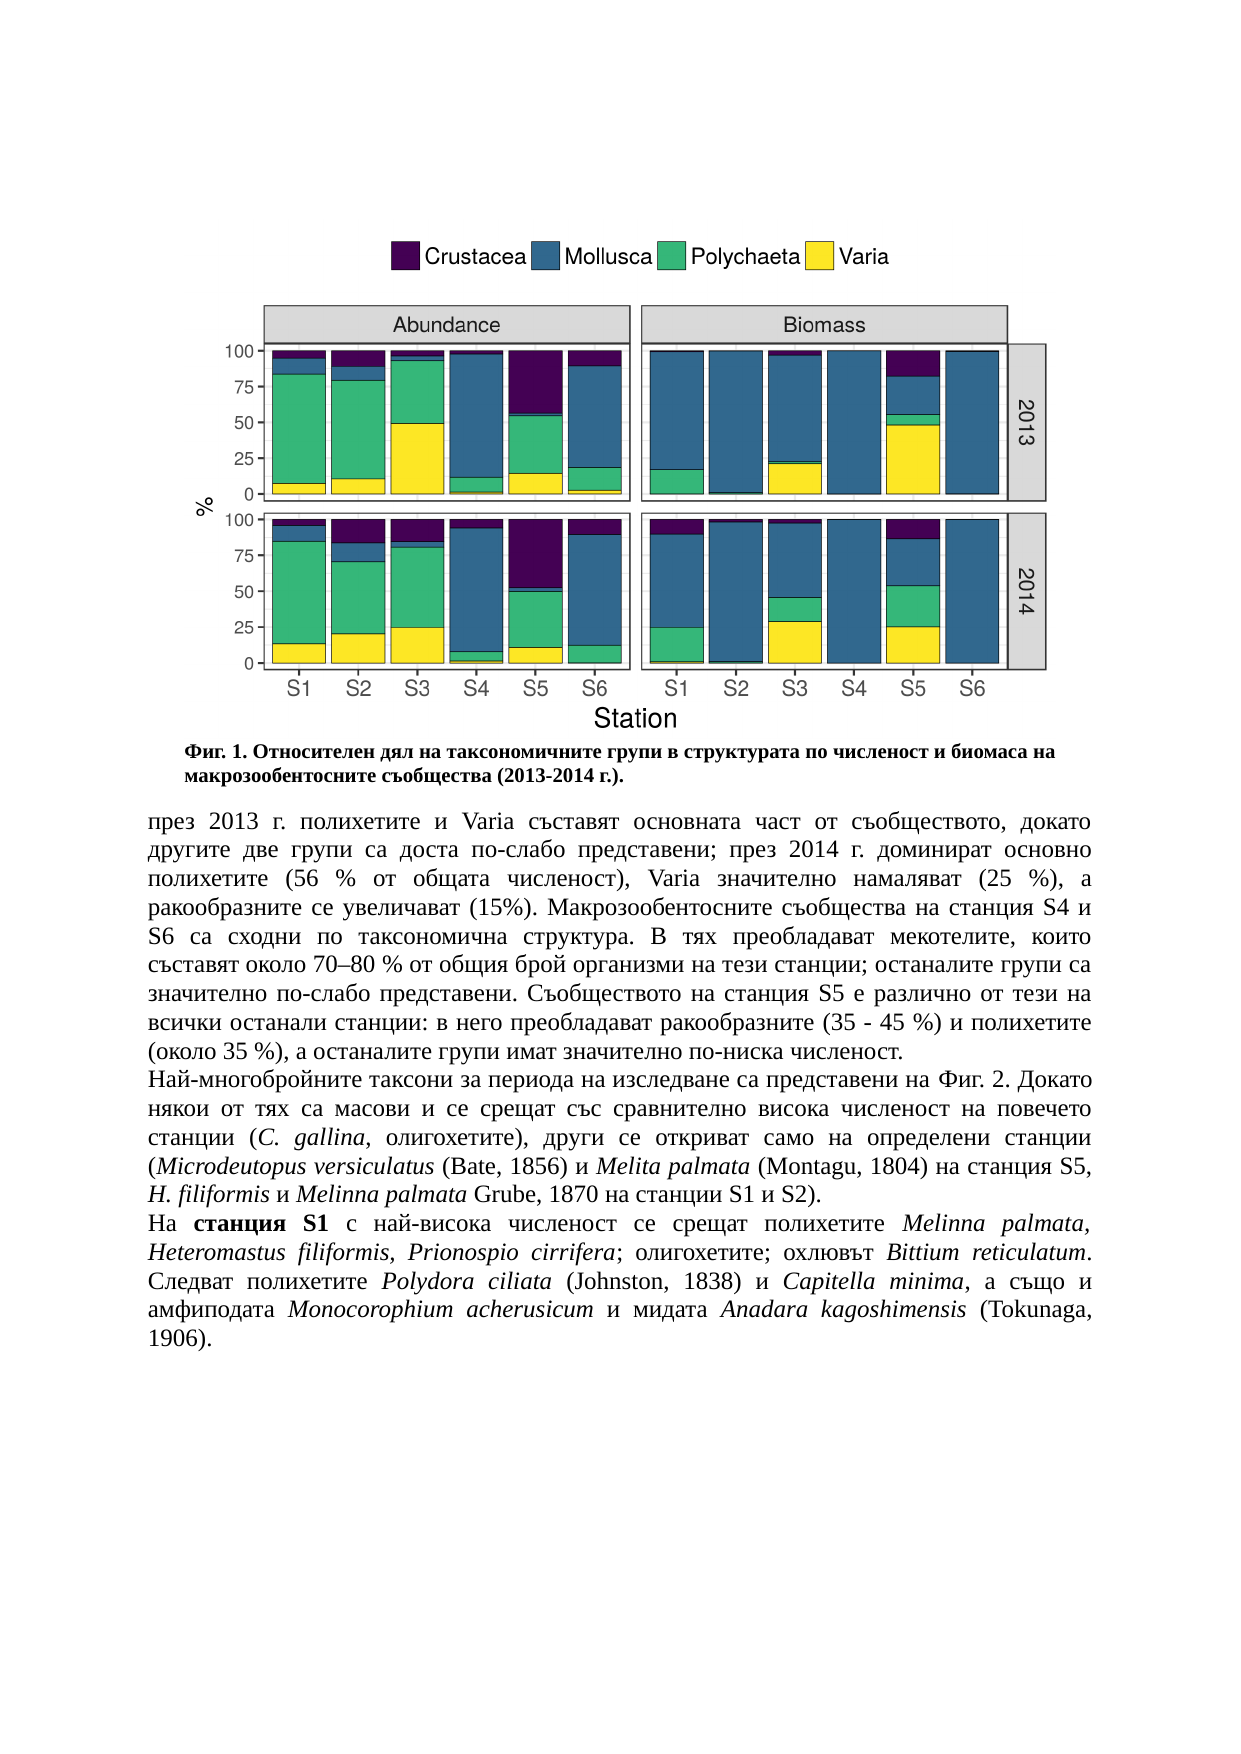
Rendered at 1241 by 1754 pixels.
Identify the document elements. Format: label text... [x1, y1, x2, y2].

text Най-многобройните таксони за периода на изследване са представени на Фиг. 2. Докато някои от тях са масови и се срещат със сравнително висока численост на повечето станции (C. gallina, олигохетите), други се откриват само на определени станции (Microdeutopus versiculatus (Bate, 1856) и Melita palmata (Montagu, 1804) на станция S5, H. filiformis и Melinna palmata Grube, 1870 на станции S1 и S2). [148, 1064, 1093, 1208]
text Фиг. 1. Относителен дял на таксономичните групи в структурата по численост и биомаса на макрозообентосните съобщества (2013-2014 г.). [184, 739, 1056, 787]
text през 2013 г. полихетите и Varia съставят основната част от съобществото, докато другите две групи са доста по-слабо представени; през 2014 г. доминират основно полихетите (56 % от общата численост), Varia значително намаляват (25 %), а ракообразните се увеличават (15%). Макрозообентосните съобщества на станция S4 и S6 са сходни по таксономична структура. В тях преобладават мекотелитe, които съставят около 70–80 % от общия брой организми на тези станции; останалите групи са значително по-слабо представени. Съобществото на станция S5 е различно от тези на всички останали станции: в него преобладават ракообразните (35 - 45 %) и полихетите (около 35 %), а останалите групи имат значително по-ниска численост. [148, 207, 1093, 1064]
text На станция S1 с най-висока численост се срещат полихетите Melinna palmata, Heteromastus filiformis, Prionospio cirrifera; олигохетите; охлювът Bittium reticulatum. Следват полихетите Polydora ciliata (Johnston, 1838) и Capitella minima, а също и амфиподата Monocorophium acherusicum и мидата Anadara kagoshimensis (Tokunaga, 1906). [148, 1208, 1093, 1352]
picture [184, 219, 1057, 739]
